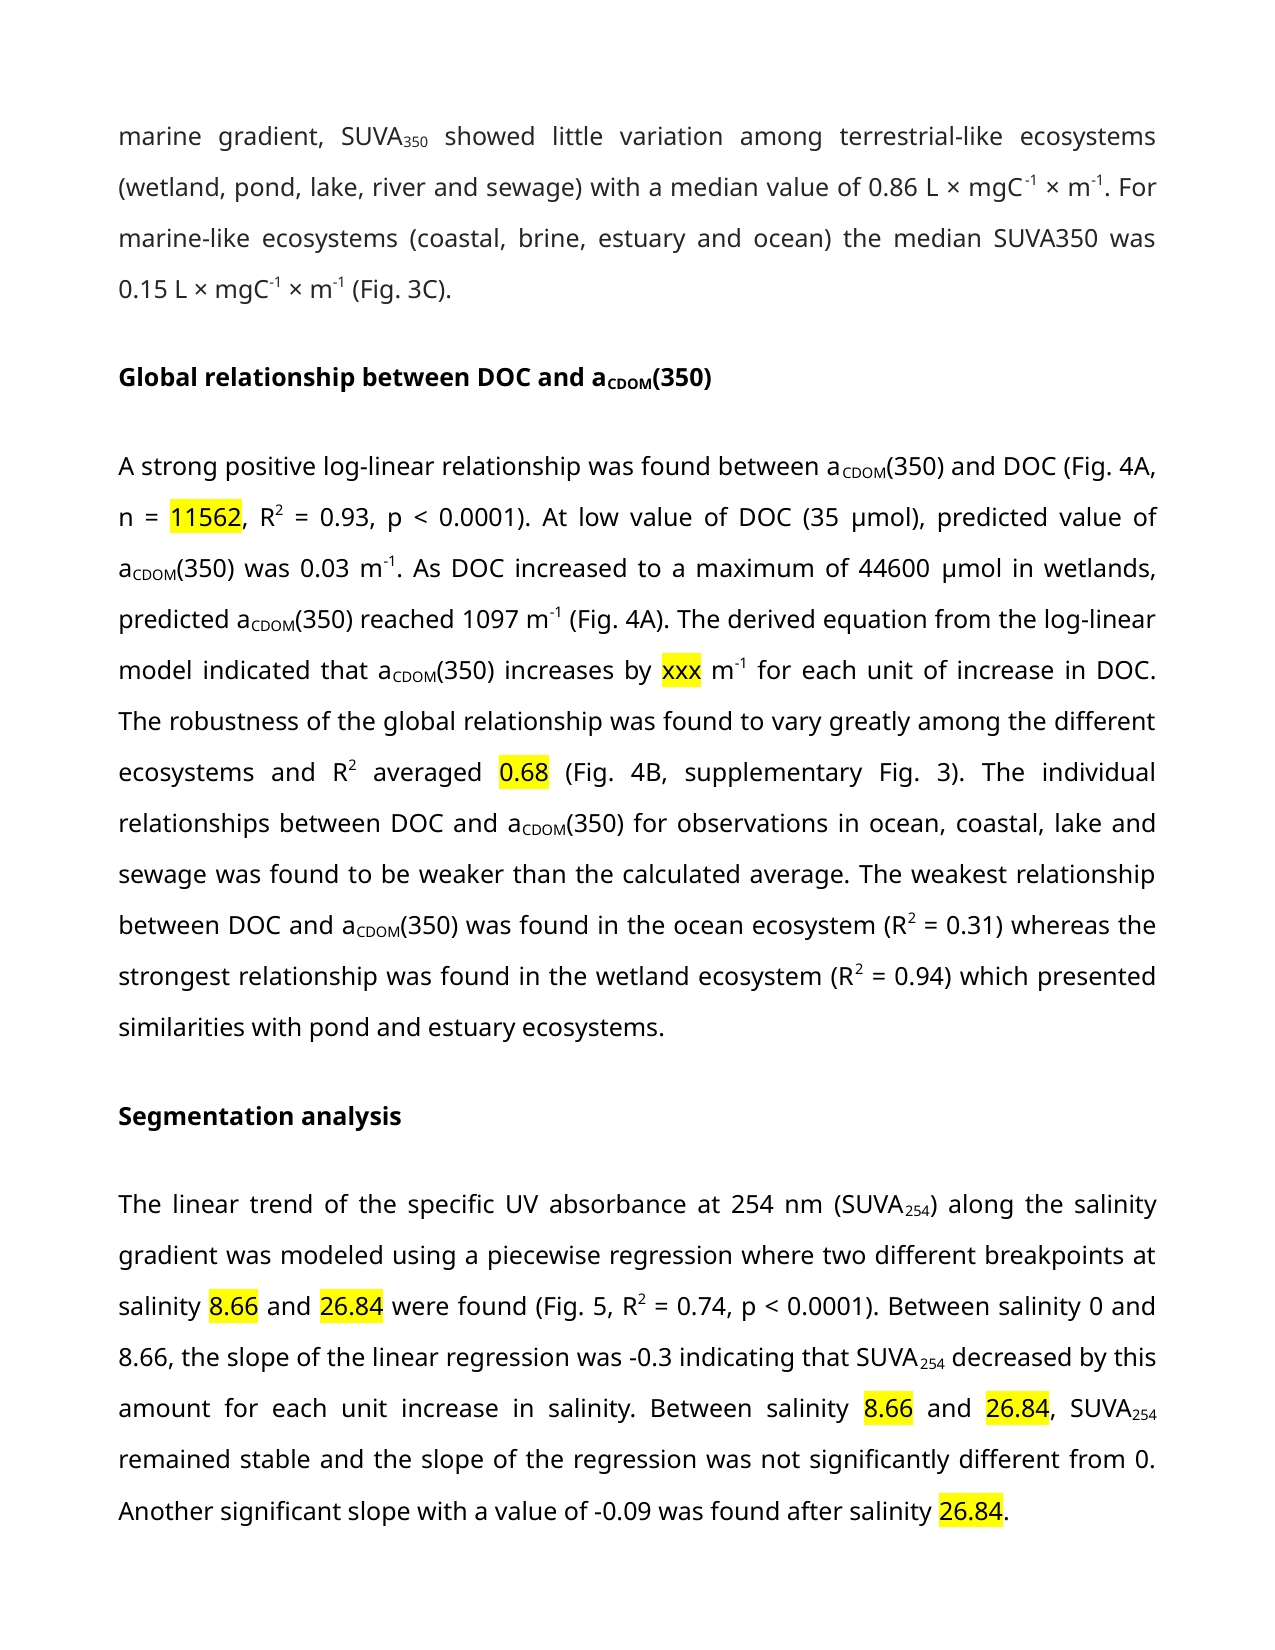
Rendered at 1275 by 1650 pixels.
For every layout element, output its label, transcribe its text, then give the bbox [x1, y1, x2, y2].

text marine gradient, SUVA350 showed little variation among terrestrial-like ecosystems (wetland, pond, lake, river and sewage) with a median value of 0.86 L × mgC-1 × m-1. For marine-like ecosystems (coastal, brine, estuary and ocean) the median SUVA350 was 0.15 L × mgC-1 × m-1 (Fig. 3C). [118, 118, 1157, 305]
text Segmentation analysis [118, 1098, 1157, 1132]
text A strong positive log-linear relationship was found between aCDOM(350) and DOC (Fig. 4A, n = 11562, R2 = 0.93, p < 0.0001). At low value of DOC (35 µmol), predicted value of aCDOM(350) was 0.03 m-1. As DOC increased to a maximum of 44600 µmol in wetlands, predicted aCDOM(350) reached 1097 m-1 (Fig. 4A). The derived equation from the log-linear model indicated that aCDOM(350) increases by xxx m-1 for each unit of increase in DOC. The robustness of the global relationship was found to vary greatly among the different ecosystems and R2 averaged 0.68 (Fig. 4B, supplementary Fig. 3). The individual relationships between DOC and aCDOM(350) for observations in ocean, coastal, lake and sewage was found to be weaker than the calculated average. The weakest relationship between DOC and aCDOM(350) was found in the ocean ecosystem (R2 = 0.31) whereas the strongest relationship was found in the wetland ecosystem (R2 = 0.94) which presented similarities with pond and estuary ecosystems. [118, 448, 1157, 1044]
text Global relationship between DOC and aCDOM(350) [118, 360, 1157, 394]
text The linear trend of the specific UV absorbance at 254 nm (SUVA254) along the salinity gradient was modeled using a piecewise regression where two different breakpoints at salinity 8.66 and 26.84 were found (Fig. 5, R2 = 0.74, p < 0.0001). Between salinity 0 and 8.66, the slope of the linear regression was -0.3 indicating that SUVA254 decreased by this amount for each unit increase in salinity. Between salinity 8.66 and 26.84, SUVA254 remained stable and the slope of the regression was not significantly different from 0. Another significant slope with a value of -0.09 was found after salinity 26.84. [118, 1187, 1157, 1527]
